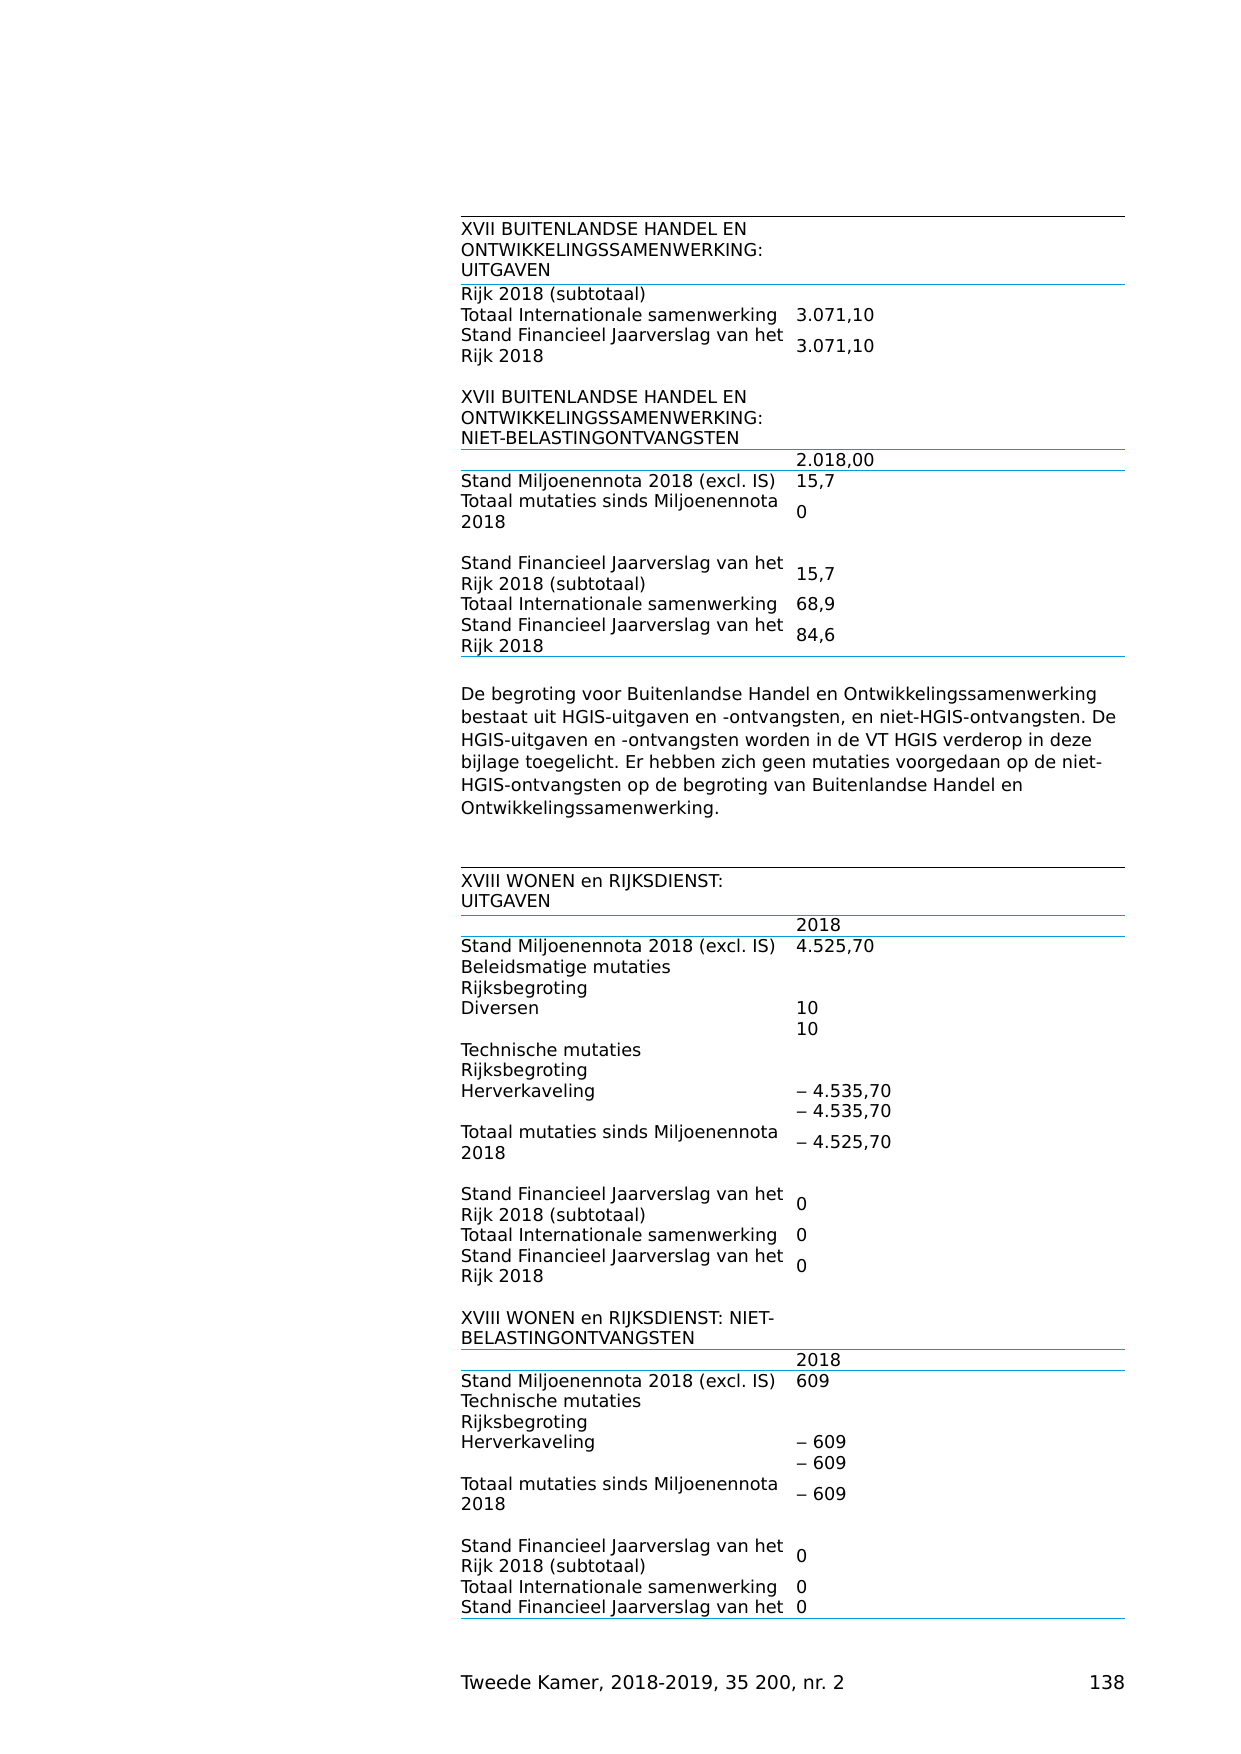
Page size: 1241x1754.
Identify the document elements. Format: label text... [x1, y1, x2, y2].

table_cell [461, 1163, 793, 1184]
table_cell Rijksbegroting [461, 978, 793, 998]
table_cell [461, 533, 793, 553]
table_cell 2018 [793, 1350, 1125, 1370]
table_cell ‒ 4.535,70 [793, 1101, 1125, 1122]
table_cell Diversen [461, 998, 793, 1019]
table_cell 609 [793, 1371, 1125, 1391]
table_header Buitenlandse Handel en Ontwikkelingssamenwerking [461, 191, 1125, 216]
table_cell [793, 957, 1125, 978]
table_cell [461, 916, 793, 936]
table_cell [793, 978, 1125, 998]
table_cell [461, 1350, 793, 1370]
table_cell Stand Financieel Jaarverslag van het Rijk 2018 [461, 1246, 793, 1287]
table_cell Herverkaveling [461, 1081, 793, 1101]
table_cell XVII BUITENLANDSE HANDEL EN ONTWIKKELINGSSAMENWERKING: NIET-BELASTINGONTVANGSTEN [461, 387, 793, 449]
table_cell Rijksbegroting [461, 1412, 793, 1432]
table_cell 68,9 [793, 594, 1125, 615]
table_cell Stand Miljoenennota 2018 (excl. IS) [461, 471, 793, 491]
table_cell [793, 217, 1125, 284]
table_cell 0 [793, 1184, 1125, 1225]
table_cell Totaal Internationale samenwerking [461, 594, 793, 615]
table_cell Totaal Internationale samenwerking [461, 1577, 793, 1597]
table_cell ‒ 4.525,70 [793, 1122, 1125, 1163]
table_cell Stand Financieel Jaarverslag van het Rijk 2018 (subtotaal) [461, 553, 793, 594]
table_cell Totaal mutaties sinds Miljoenennota 2018 [461, 1122, 793, 1163]
table_cell XVIII WONEN en RIJKSDIENST: UITGAVEN [461, 868, 793, 915]
table_cell 84,6 [793, 615, 1125, 656]
table_cell Totaal Internationale samenwerking [461, 305, 793, 325]
table_cell Stand Financieel Jaarverslag van het Rijk 2018 [461, 325, 793, 366]
table_cell [793, 1515, 1125, 1536]
table_cell [793, 285, 1125, 304]
table_cell Stand Financieel Jaarverslag van het Rijk 2018 (subtotaal) [461, 1184, 793, 1225]
table_cell [793, 1308, 1125, 1349]
table_cell 0 [793, 1536, 1125, 1577]
text De begroting voor Buitenlandse Handel en Ontwikkelingssamenwerking bestaat uit HGIS-uitgaven en -ontvangsten, en niet-HGIS-ontvangsten. De HGIS-uitgaven en -ontvangsten worden in de VT HGIS verderop in deze bijlage toegelicht. Er hebben zich geen mutaties voorgedaan op de niet-HGIS-ontvangsten op de begroting van Buitenlandse Handel en Ontwikkelingssamenwerking. [461, 682, 1125, 819]
table_cell Rijksbegroting [461, 1060, 793, 1081]
table_cell [793, 868, 1125, 915]
table_cell [461, 1101, 793, 1122]
table_cell Totaal mutaties sinds Miljoenennota 2018 [461, 491, 793, 532]
table_cell ‒ 4.535,70 [793, 1081, 1125, 1101]
table_cell Stand Financieel Jaarverslag van het Rijk 2018 (subtotaal) [461, 1536, 793, 1577]
table_cell 2.018,00 [793, 450, 1125, 470]
table_cell [461, 450, 793, 470]
table_cell XVII BUITENLANDSE HANDEL EN ONTWIKKELINGSSAMENWERKING: UITGAVEN [461, 217, 793, 284]
table_cell ‒ 609 [793, 1433, 1125, 1453]
table_cell ‒ 609 [793, 1474, 1125, 1515]
table_cell 0 [793, 491, 1125, 532]
table_cell 0 [793, 1246, 1125, 1287]
table_cell [793, 1163, 1125, 1184]
table_cell 10 [793, 1019, 1125, 1039]
table_cell Totaal Internationale samenwerking [461, 1225, 793, 1246]
table_cell [793, 1391, 1125, 1412]
table_cell Beleidsmatige mutaties [461, 957, 793, 978]
table_cell 0 [793, 1225, 1125, 1246]
table_cell [461, 366, 793, 387]
table_cell Stand Miljoenennota 2018 (excl. IS) [461, 937, 793, 957]
table_cell [461, 1453, 793, 1474]
table_cell Stand Miljoenennota 2018 (excl. IS) [461, 1371, 793, 1391]
table_cell Stand Financieel Jaarverslag van het Rijk 2018 [461, 615, 793, 656]
table_cell 0 [793, 1577, 1125, 1597]
table_cell Totaal mutaties sinds Miljoenennota 2018 [461, 1474, 793, 1515]
table_cell Rijk 2018 (subtotaal) [461, 285, 793, 304]
table_cell [793, 1060, 1125, 1081]
table_cell [793, 366, 1125, 387]
table_cell 2018 [793, 916, 1125, 936]
table_cell [793, 1412, 1125, 1432]
table_cell [793, 1287, 1125, 1308]
table_cell 3.071,10 [793, 305, 1125, 325]
table_cell Herverkaveling [461, 1433, 793, 1453]
table_cell 4.525,70 [793, 937, 1125, 957]
table_cell [461, 1019, 793, 1039]
table_cell [461, 1287, 793, 1308]
table_header Wonen en Rijksdienst [461, 842, 1125, 867]
table_cell [461, 1515, 793, 1536]
table_cell [793, 1040, 1125, 1060]
table_cell Stand Financieel Jaarverslag van het [461, 1598, 793, 1618]
table_cell ‒ 609 [793, 1453, 1125, 1474]
table_cell 10 [793, 998, 1125, 1019]
table_cell [793, 533, 1125, 553]
table_cell XVIII WONEN en RIJKSDIENST: NIET-BELASTINGONTVANGSTEN [461, 1308, 793, 1349]
table_cell Technische mutaties [461, 1040, 793, 1060]
table_cell 15,7 [793, 553, 1125, 594]
table_cell Technische mutaties [461, 1391, 793, 1412]
table_cell [793, 387, 1125, 449]
table_cell 3.071,10 [793, 325, 1125, 366]
table_cell 15,7 [793, 471, 1125, 491]
table_cell 0 [793, 1598, 1125, 1618]
